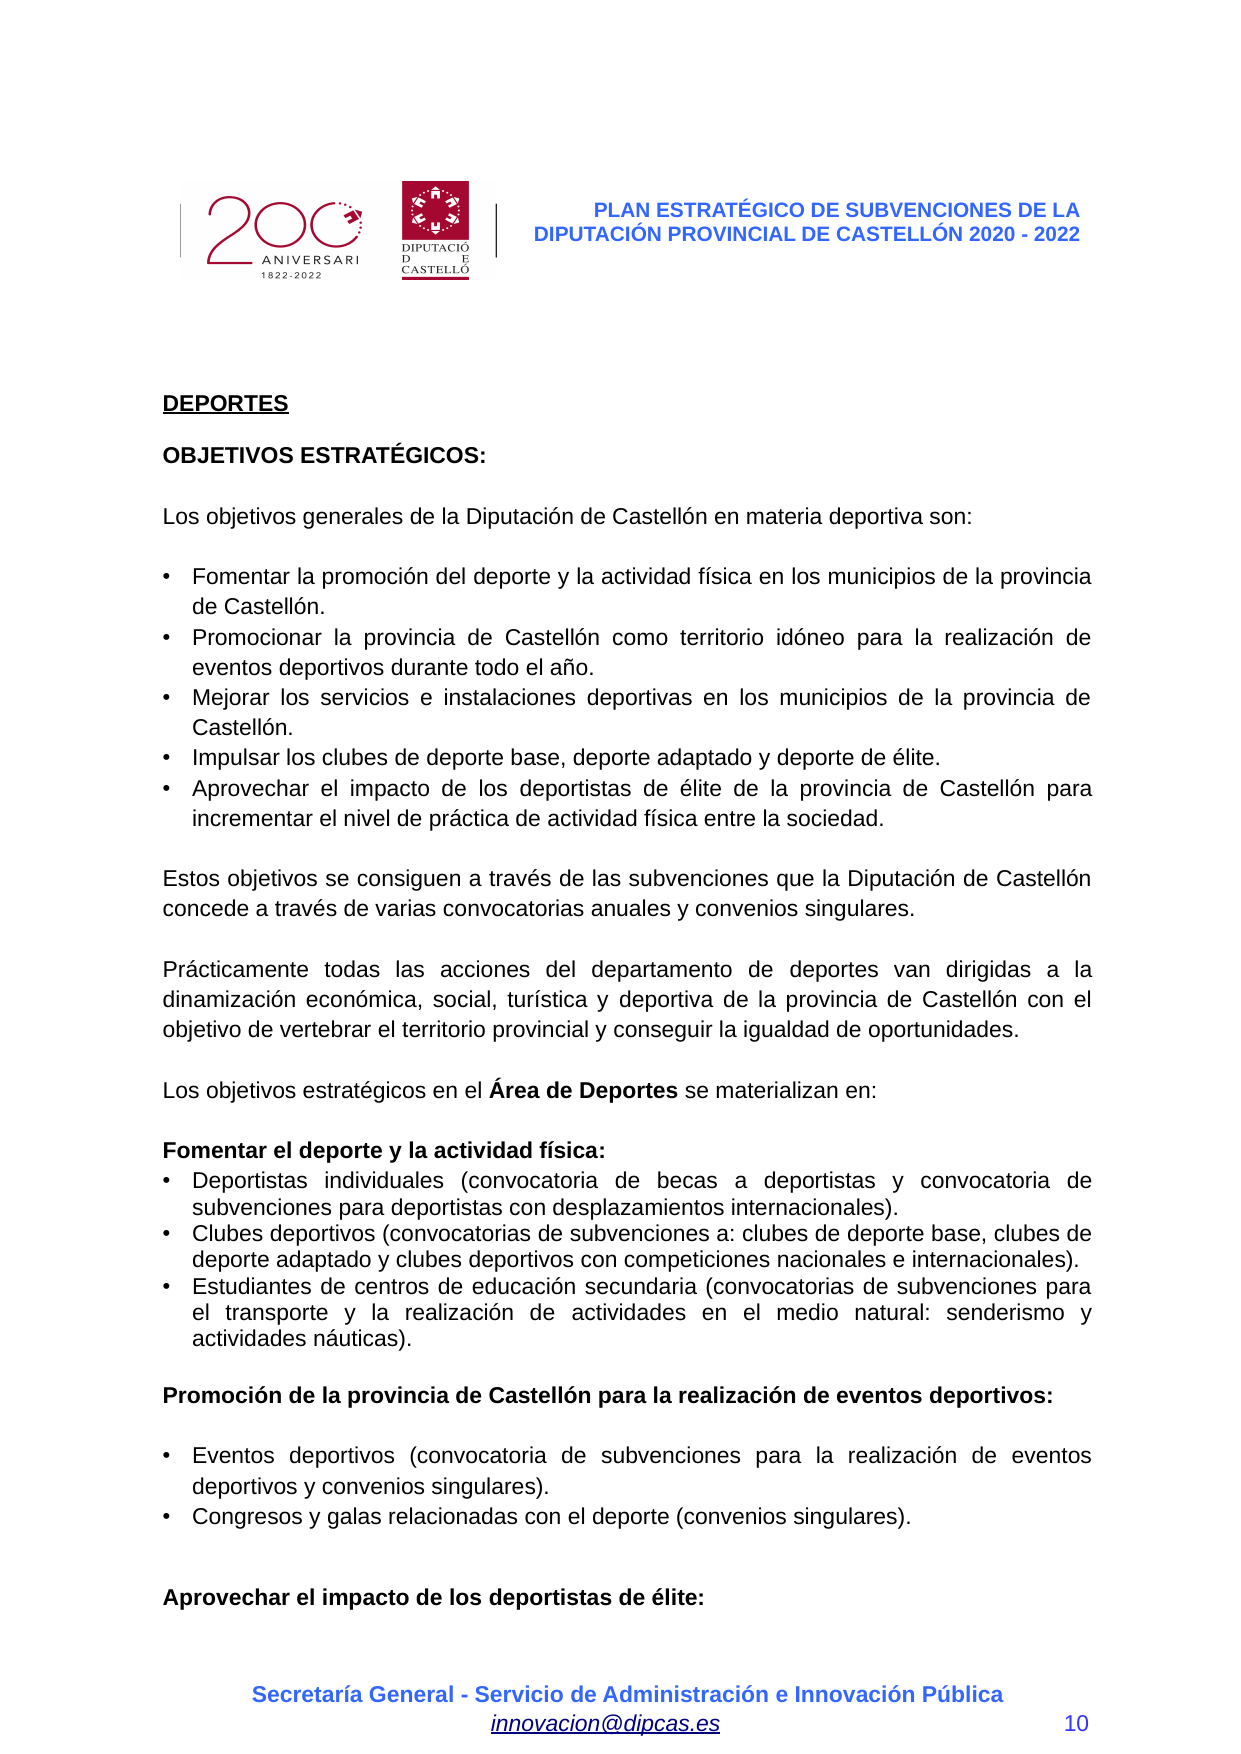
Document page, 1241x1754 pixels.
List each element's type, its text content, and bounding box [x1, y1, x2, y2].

list Promocionar la provincia de Castellón como territorio idóneo para la realización de eventos deportivos durante todo el año. [162, 623, 1092, 680]
text Los objetivos generales de la Diputación de Castellón en materia deportiva son: [162, 503, 1092, 529]
list Aprovechar el impacto de los deportistas de élite de la provincia de Castellón para incrementar el nivel de práctica de actividad física entre la sociedad. [162, 774, 1092, 831]
list Fomentar la promoción del deporte y la actividad física en los municipios de la provincia de Castellón. [162, 563, 1092, 620]
list Promoción de la provincia de Castellón para la realización de eventos deportivos: [162, 1382, 1092, 1408]
list Impulsar los clubes de deporte base, deporte adaptado y deporte de élite. [162, 744, 1092, 771]
list Clubes deportivos (convocatorias de subvenciones a: clubes de deporte base, clubes de deporte adaptado y clubes deportivos con competiciones nacionales e internacionales). [162, 1220, 1092, 1273]
text DEPORTES [162, 389, 1092, 416]
list Los objetivos estratégicos en el Área de Deportes se materializan en: [162, 1077, 1092, 1103]
list Eventos deportivos (convocatoria de subvenciones para la realización de eventos deportivos y convenios singulares). [162, 1442, 1092, 1499]
list Deportistas individuales (convocatoria de becas a deportistas y convocatoria de subvenciones para deportistas con desplazamientos internacionales). [162, 1167, 1092, 1220]
list Congresos y galas relacionadas con el deporte (convenios singulares). [162, 1503, 1092, 1529]
text Prácticamente todas las acciones del departamento de deportes van dirigidas a la dinamización económica, social, turística y deportiva de la provincia de Castellón con el objetivo de vertebrar el territorio provincial y conseguir la igualdad de oportunidades. [162, 956, 1092, 1043]
text Aprovechar el impacto de los deportistas de élite: [162, 1584, 1092, 1610]
text OBJETIVOS ESTRATÉGICOS: [162, 442, 1092, 469]
text Estos objetivos se consiguen a través de las subvenciones que la Diputación de Castellón concede a través de varias convocatorias anuales y convenios singulares. [162, 865, 1092, 922]
list Estudiantes de centros de educación secundaria (convocatorias de subvenciones para el transporte y la realización de actividades en el medio natural: senderismo y actividades náuticas). [162, 1273, 1092, 1352]
list Mejorar los servicios e instalaciones deportivas en los municipios de la provincia de Castellón. [162, 684, 1092, 741]
picture [180, 181, 497, 280]
list Fomentar el deporte y la actividad física: [162, 1137, 1092, 1163]
